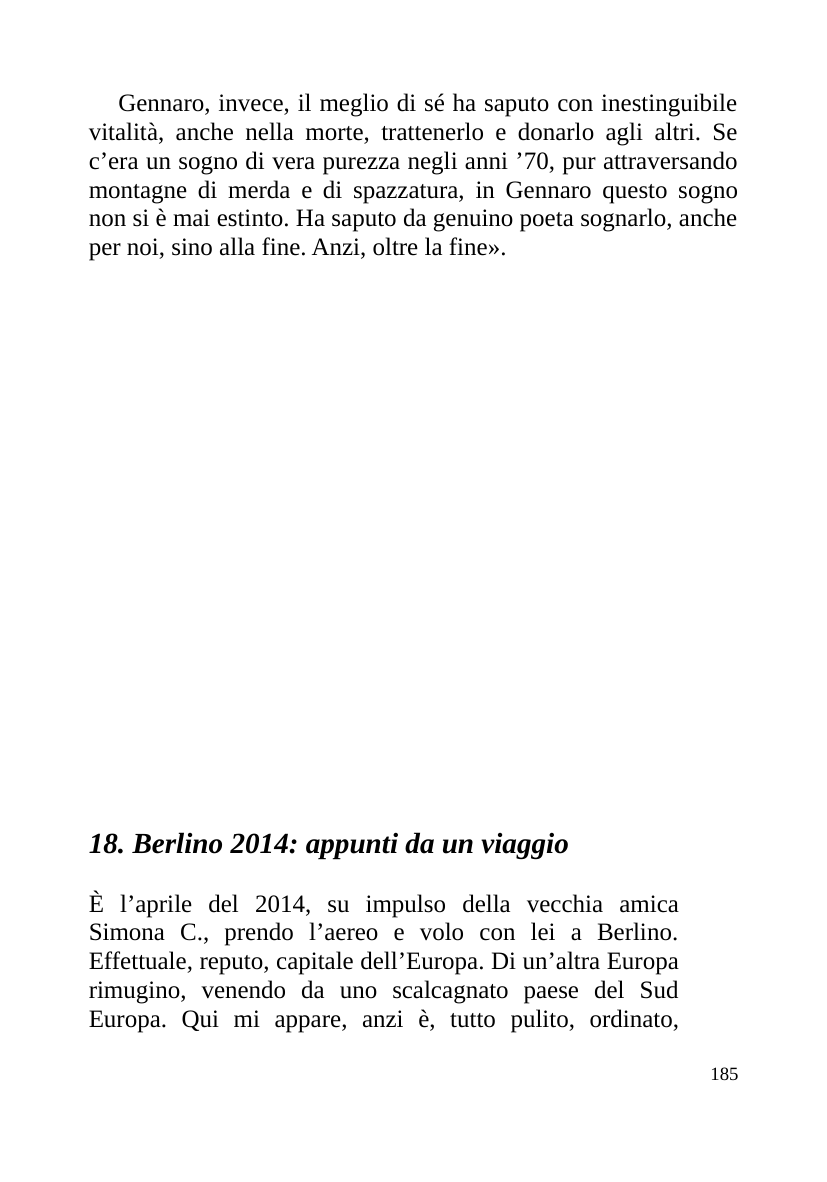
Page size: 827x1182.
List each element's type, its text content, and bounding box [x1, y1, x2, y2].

text È l’aprile del 2014, su impulso della vecchia amica Simona C., prendo l’aereo e volo con lei a Berlino. Effettuale, reputo, capitale dell’Europa. Di un’altra Europa rimugino, venendo da uno scalcagnato paese del Sud Europa. Qui mi appare, anzi è, tutto pulito, ordinato, [88, 889, 679, 1032]
text Gennaro, invece, il meglio di sé ha saputo con inestinguibile vitalità, anche nella morte, trattenerlo e donarlo agli altri. Se c’era un sogno di vera purezza negli anni ’70, pur attraversando montagne di merda e di spazzatura, in Gennaro questo sogno non si è mai estinto. Ha saputo da genuino poeta sognarlo, anche per noi, sino alla fine. Anzi, oltre la fine». [88, 88, 738, 261]
text 18. Berlino 2014: appunti da un viaggio [88, 826, 679, 860]
